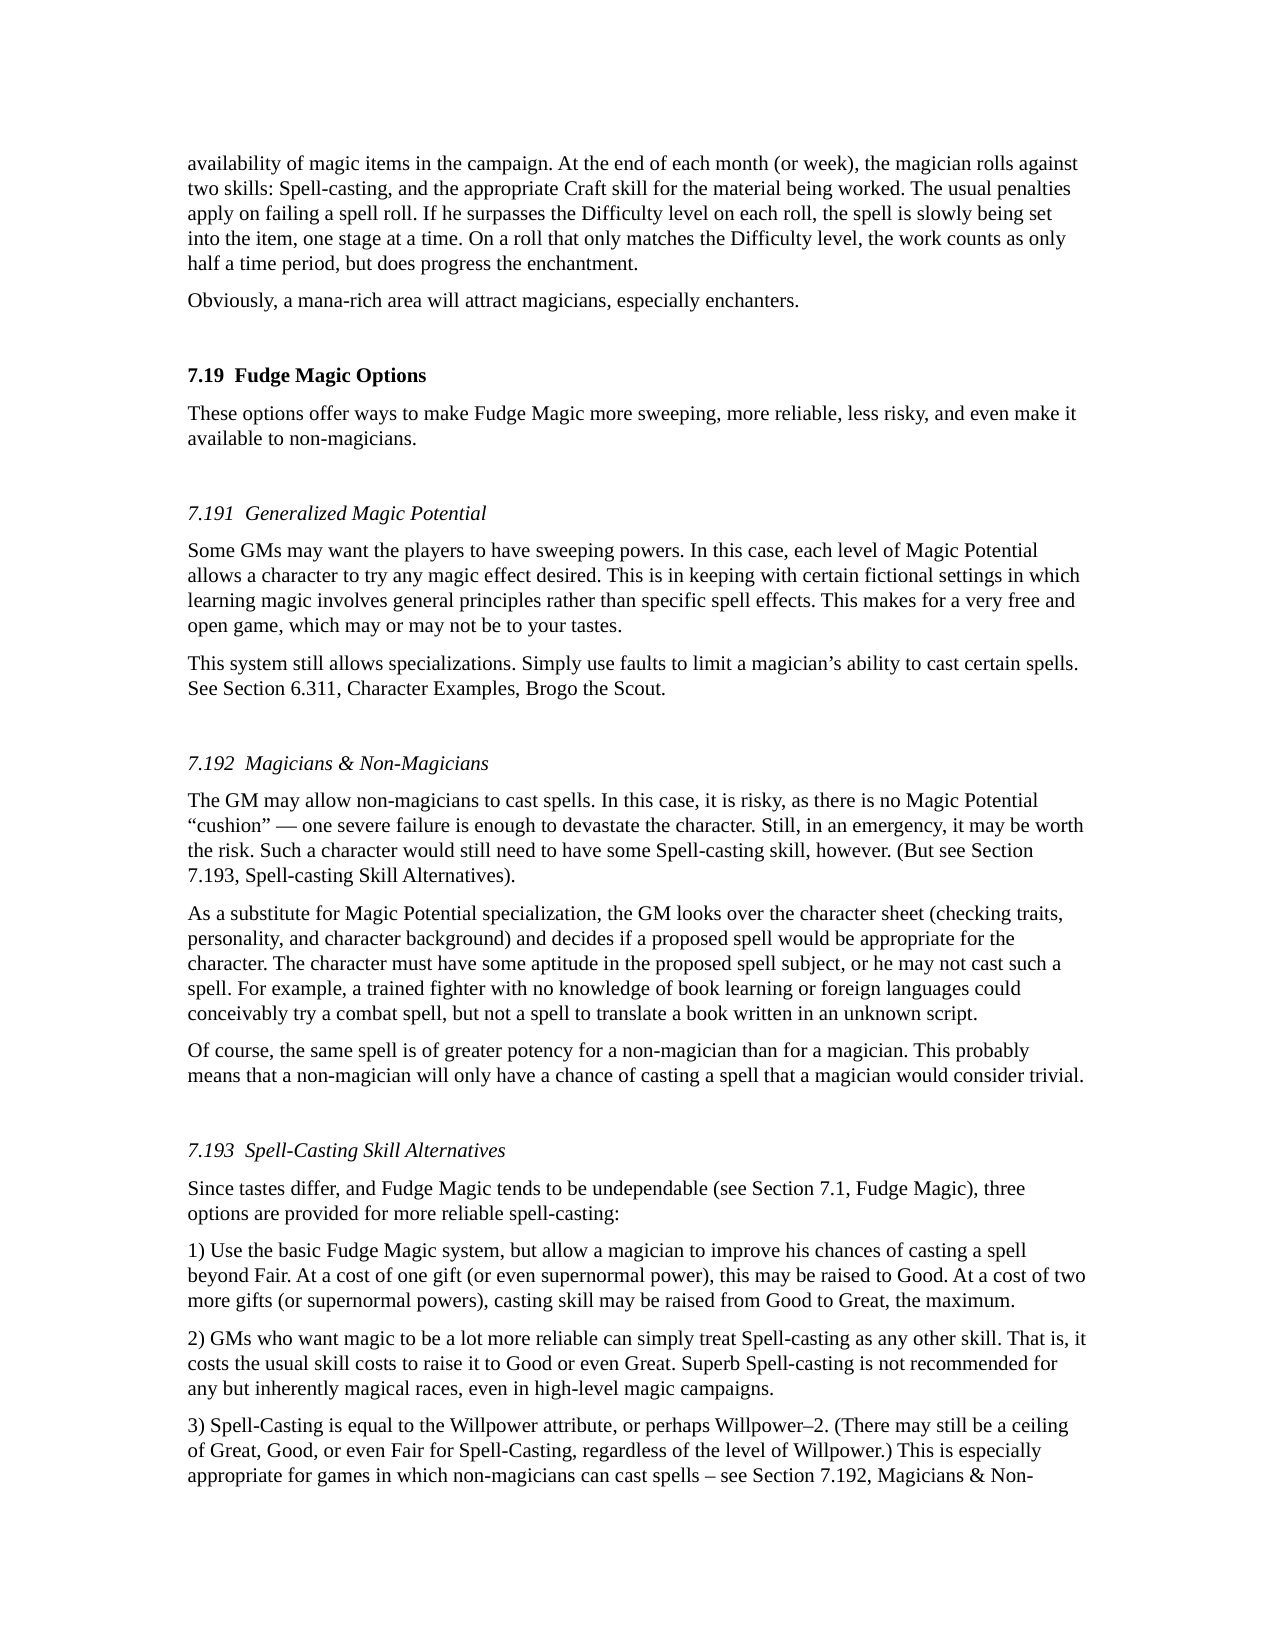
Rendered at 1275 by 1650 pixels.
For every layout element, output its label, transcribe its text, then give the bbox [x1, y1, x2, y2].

text Obviously, a mana-rich area will attract magicians, especially enchanters. [187, 287, 1087, 312]
text 1) Use the basic Fudge Magic system, but allow a magician to improve his chances of casting a spell beyond Fair. At a cost of one gift (or even supernormal power), this may be raised to Good. At a cost of two more gifts (or supernormal powers), casting skill may be raised from Good to Great, the maximum. [187, 1237, 1087, 1312]
text These options offer ways to make Fudge Magic more sweeping, more reliable, less risky, and even make it available to non-magicians. [187, 400, 1087, 450]
text Since tastes differ, and Fudge Magic tends to be undependable (see Section 7.1, Fudge Magic), three options are provided for more reliable spell-casting: [187, 1175, 1087, 1225]
text 7.19 Fudge Magic Options [187, 362, 1087, 387]
text 7.193 Spell-Casting Skill Alternatives [187, 1137, 1087, 1162]
text availability of magic items in the campaign. At the end of each month (or week), the magician rolls against two skills: Spell-casting, and the appropriate Craft skill for the material being worked. The usual penalties apply on failing a spell roll. If he surpasses the Difficulty level on each roll, the spell is slowly being set into the item, one stage at a time. On a roll that only matches the Difficulty level, the work counts as only half a time period, but does progress the enchantment. [187, 150, 1087, 275]
text 7.191 Generalized Magic Potential [187, 500, 1087, 525]
text 2) GMs who want magic to be a lot more reliable can simply treat Spell-casting as any other skill. That is, it costs the usual skill costs to raise it to Good or even Great. Superb Spell-casting is not recommended for any but inherently magical races, even in high-level magic campaigns. [187, 1325, 1087, 1400]
text 3) Spell-Casting is equal to the Willpower attribute, or perhaps Willpower–2. (There may still be a ceiling of Great, Good, or even Fair for Spell-Casting, regardless of the level of Willpower.) This is especially appropriate for games in which non-magicians can cast spells – see Section 7.192, Magicians & Non- [187, 1412, 1087, 1487]
text Of course, the same spell is of greater potency for a non-magician than for a magician. This probably means that a non-magician will only have a chance of casting a spell that a magician would consider trivial. [187, 1037, 1087, 1087]
text As a substitute for Magic Potential specialization, the GM looks over the character sheet (checking traits, personality, and character background) and decides if a proposed spell would be appropriate for the character. The character must have some aptitude in the proposed spell subject, or he may not cast such a spell. For example, a trained fighter with no knowledge of book learning or foreign languages could conceivably try a combat spell, but not a spell to translate a book written in an unknown script. [187, 900, 1087, 1025]
text Some GMs may want the players to have sweeping powers. In this case, each level of Magic Potential allows a character to try any magic effect desired. This is in keeping with certain fictional settings in which learning magic involves general principles rather than specific spell effects. This makes for a very free and open game, which may or may not be to your tastes. [187, 537, 1087, 637]
text 7.192 Magicians & Non-Magicians [187, 750, 1087, 775]
text The GM may allow non-magicians to cast spells. In this case, it is risky, as there is no Magic Potential “cushion” — one severe failure is enough to devastate the character. Still, in an emergency, it may be worth the risk. Such a character would still need to have some Spell-casting skill, however. (But see Section 7.193, Spell-casting Skill Alternatives). [187, 787, 1087, 887]
text This system still allows specializations. Simply use faults to limit a magician’s ability to cast certain spells. See Section 6.311, Character Examples, Brogo the Scout. [187, 650, 1087, 700]
